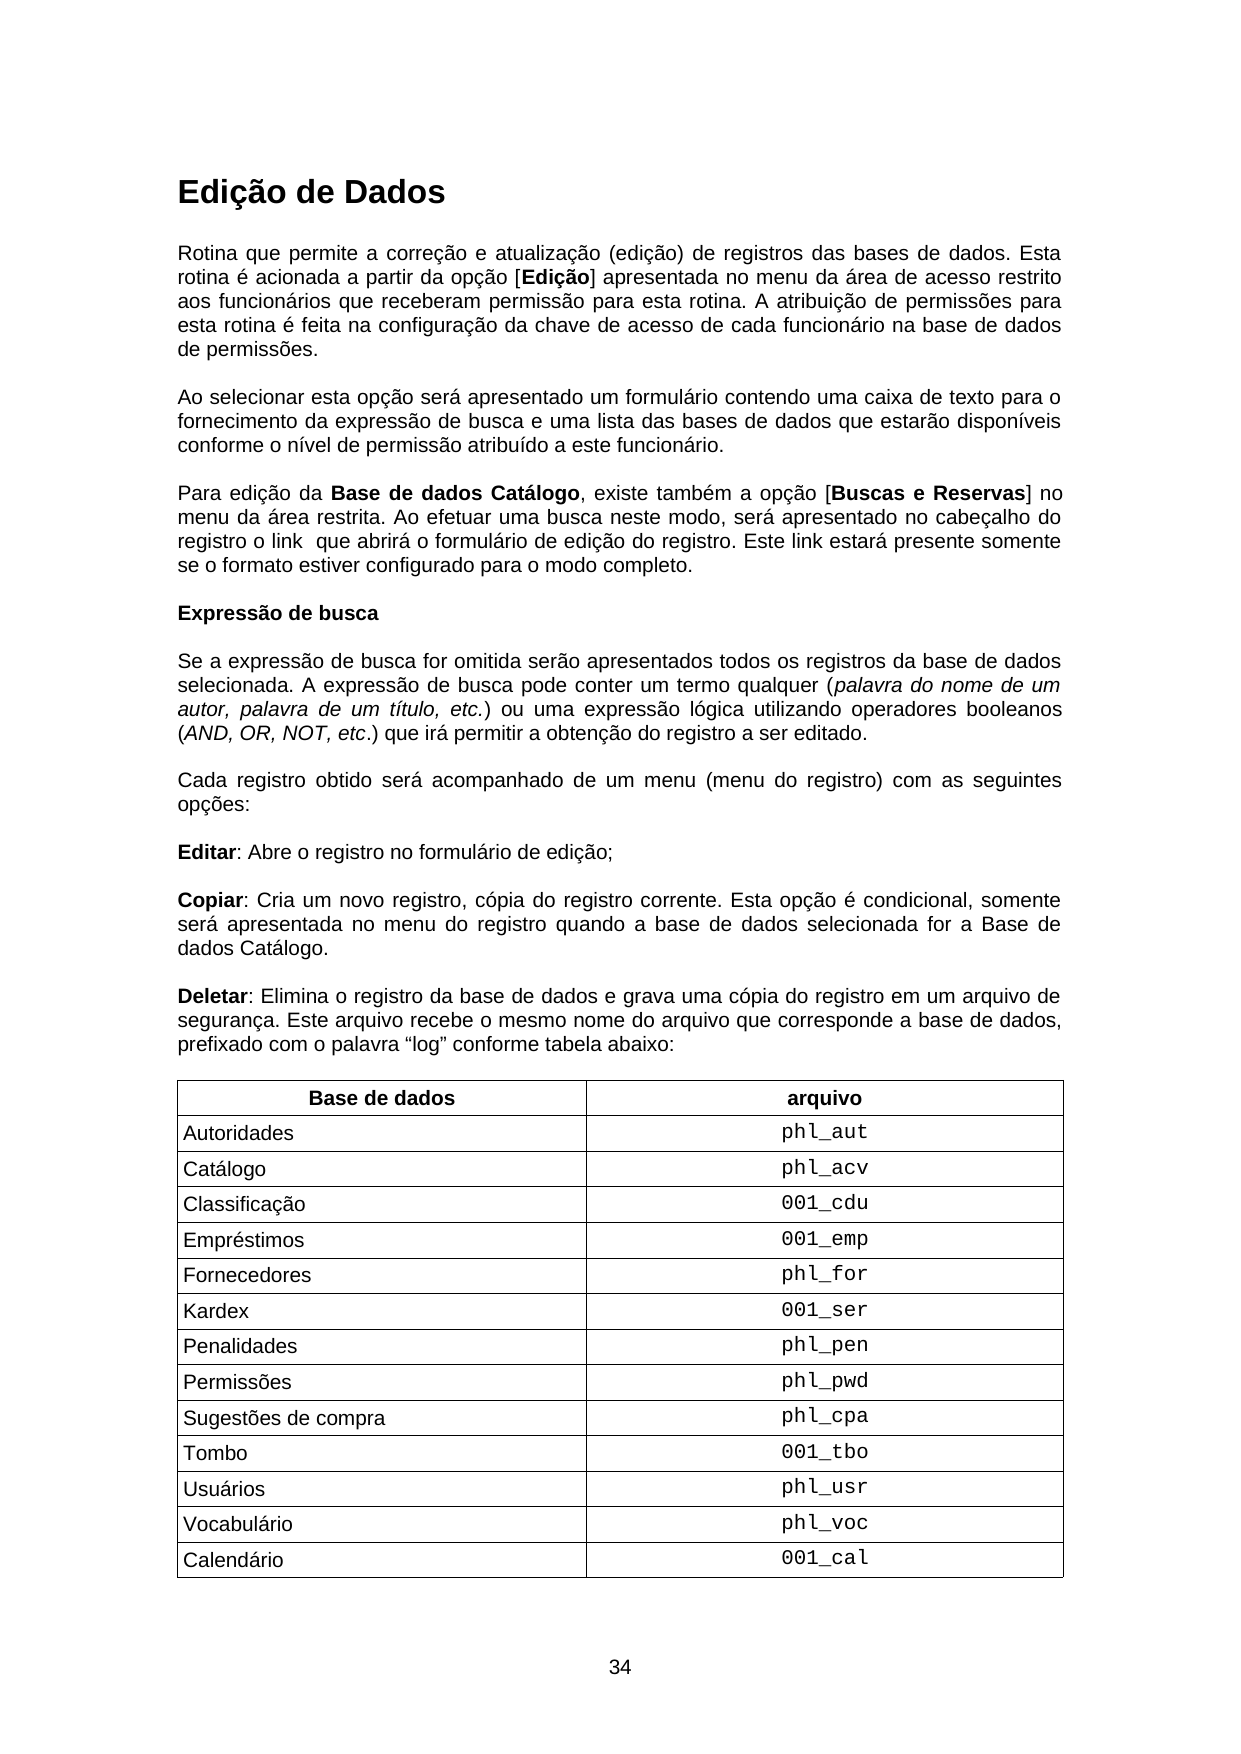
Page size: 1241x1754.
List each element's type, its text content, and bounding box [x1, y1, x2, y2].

text Deletar: Elimina o registro da base de dados e grava uma cópia do registro em um arquivo de segurança. Este arquivo recebe o mesmo nome do arquivo que corresponde a base de dados, prefixado com o palavra “log” conforme tabela abaixo: [177, 984, 1063, 1056]
text Para edição da Base de dados Catálogo, existe também a opção [Buscas e Reservas] no menu da área restrita. Ao efetuar uma busca neste modo, será apresentado no cabeçalho do registro o link que abrirá o formulário de edição do registro. Este link estará presente somente se o formato estiver configurado para o modo completo. [177, 481, 1063, 577]
table_header arquivo [587, 1081, 1063, 1115]
table_cell Classificação [178, 1187, 586, 1222]
table_cell phl_for [587, 1259, 1063, 1293]
table_cell phl_pwd [587, 1365, 1063, 1399]
table_cell Empréstimos [178, 1223, 586, 1257]
subtitle Edição de Dados [177, 173, 1063, 211]
table_cell Usuários [178, 1472, 586, 1506]
text Editar: Abre o registro no formulário de edição; [177, 840, 1063, 864]
table_cell 001_emp [587, 1223, 1063, 1257]
text Ao selecionar esta opção será apresentado um formulário contendo uma caixa de texto para o fornecimento da expressão de busca e uma lista das bases de dados que estarão disponíveis conforme o nível de permissão atribuído a este funcionário. [177, 385, 1063, 457]
table_cell 001_ser [587, 1294, 1063, 1328]
text Cada registro obtido será acompanhado de um menu (menu do registro) com as seguintes opções: [177, 768, 1063, 816]
table_cell Calendário [178, 1543, 586, 1577]
table_cell Autoridades [178, 1116, 586, 1151]
text Expressão de busca [177, 601, 1063, 624]
table_cell 001_cal [587, 1543, 1063, 1577]
table_cell Catálogo [178, 1152, 586, 1186]
table_cell phl_pen [587, 1330, 1063, 1364]
table_cell phl_usr [587, 1472, 1063, 1506]
table_cell phl_aut [587, 1116, 1063, 1151]
table_cell Kardex [178, 1294, 586, 1328]
table_cell Vocabulário [178, 1507, 586, 1542]
table_cell Tombo [178, 1436, 586, 1471]
table_cell 001_cdu [587, 1187, 1063, 1222]
table_cell Penalidades [178, 1330, 586, 1364]
text Copiar: Cria um novo registro, cópia do registro corrente. Esta opção é condicional, somente será apresentada no menu do registro quando a base de dados selecionada for a Base de dados Catálogo. [177, 888, 1063, 960]
table_cell 001_tbo [587, 1436, 1063, 1471]
table_cell Sugestões de compra [178, 1401, 586, 1435]
table_header Base de dados [178, 1081, 586, 1115]
table_cell phl_cpa [587, 1401, 1063, 1435]
table_cell Permissões [178, 1365, 586, 1399]
text Se a expressão de busca for omitida serão apresentados todos os registros da base de dados selecionada. A expressão de busca pode conter um termo qualquer (palavra do nome de um autor, palavra de um título, etc.) ou uma expressão lógica utilizando operadores booleanos (AND, OR, NOT, etc.) que irá permitir a obtenção do registro a ser editado. [177, 648, 1063, 744]
text Rotina que permite a correção e atualização (edição) de registros das bases de dados. Esta rotina é acionada a partir da opção [Edição] apresentada no menu da área de acesso restrito aos funcionários que receberam permissão para esta rotina. A atribuição de permissões para esta rotina é feita na configuração da chave de acesso de cada funcionário na base de dados de permissões. [177, 241, 1063, 361]
table_cell phl_acv [587, 1152, 1063, 1186]
table_cell phl_voc [587, 1507, 1063, 1542]
table_cell Fornecedores [178, 1259, 586, 1293]
